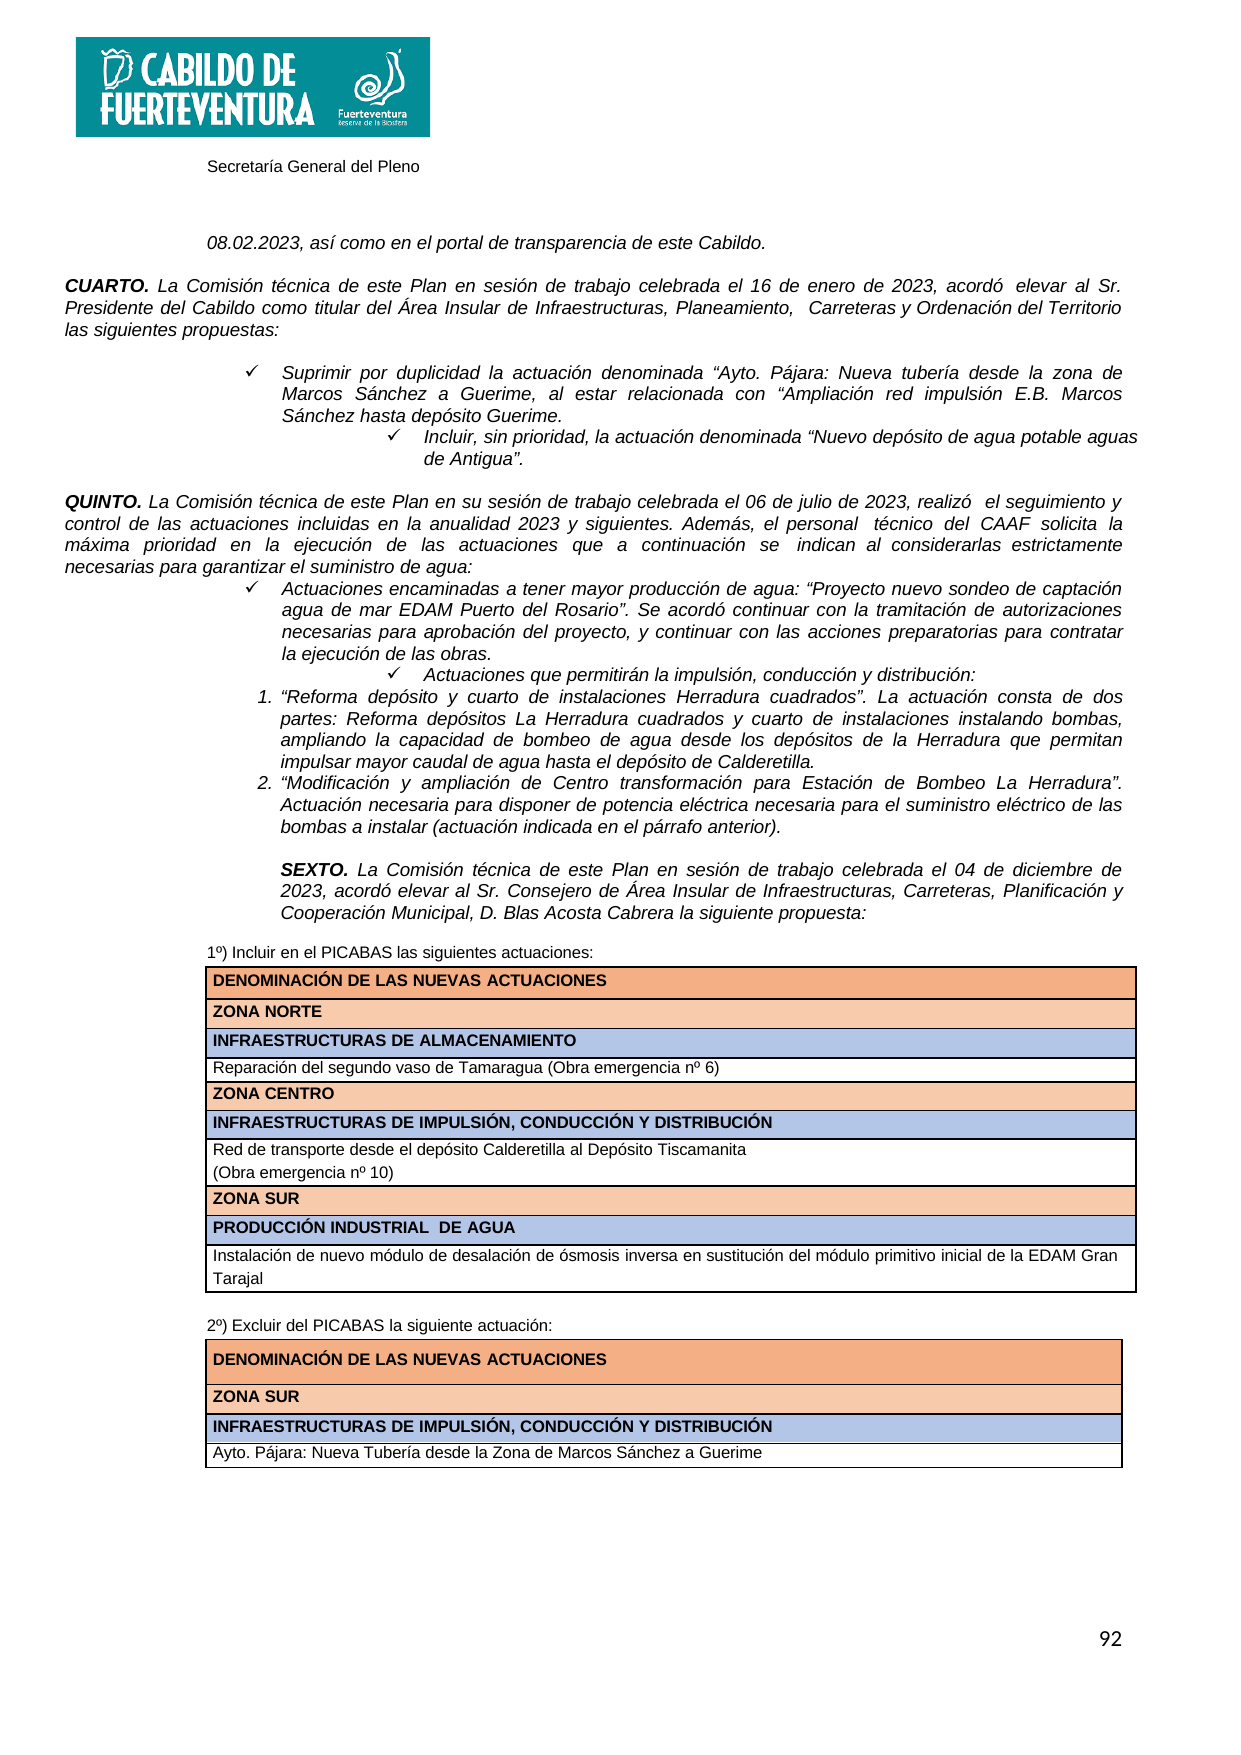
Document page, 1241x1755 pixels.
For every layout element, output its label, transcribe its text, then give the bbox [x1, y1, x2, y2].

table_cell Ayto. Pájara: Nueva Tubería desde la Zona de Marcos Sánchez a Guerime [207, 1444, 1121, 1466]
table_cell INFRAESTRUCTURAS DE IMPULSIÓN, CONDUCCIÓN Y DISTRIBUCIÓN [207, 1415, 1121, 1442]
table_cell INFRAESTRUCTURAS DE ALMACENAMIENTO [207, 1029, 1135, 1057]
table_cell ZONA SUR [207, 1187, 1135, 1215]
list Incluir, sin prioridad, la actuación denominada “Nuevo depósito de agua potable aguas de Antigua”. [386, 426, 1149, 469]
text QUINTO. La Comisión técnica de este Plan en su sesión de trabajo celebrada el 06 de julio de 2023, realizó el seguimiento y control de las actuaciones incluidas en la anualidad 2023 y siguientes. Además, el personal técnico del CAAF solicita la máxima prioridad en la ejecución de las actuaciones que a continuación se indican al considerarlas estrictamente necesarias para garantizar el suministro de agua: [64, 491, 1123, 577]
text 08.02.2023, así como en el portal de transparencia de este Cabildo. [207, 232, 1149, 254]
table_cell ZONA NORTE [207, 1000, 1135, 1028]
table_cell Instalación de nuevo módulo de desalación de ósmosis inversa en sustitución del módulo primitivo inicial de la EDAM Gran Tarajal [207, 1246, 1135, 1291]
table_cell ZONA SUR [207, 1385, 1121, 1413]
list “Modificación y ampliación de Centro transformación para Estación de Bombeo La Herradura”. Actuación necesaria para disponer de potencia eléctrica necesaria para el suministro eléctrico de las bombas a instalar (actuación indicada en el párrafo anterior). [257, 772, 1123, 837]
table_header DENOMINACIÓN DE LAS NUEVAS ACTUACIONES [207, 968, 1135, 998]
table_cell PRODUCCIÓN INDUSTRIAL DE AGUA [207, 1216, 1135, 1244]
table_cell INFRAESTRUCTURAS DE IMPULSIÓN, CONDUCCIÓN Y DISTRIBUCIÓN [207, 1111, 1135, 1138]
text 1º) Incluir en el PICABAS las siguientes actuaciones: [207, 943, 1149, 962]
list Actuaciones encaminadas a tener mayor producción de agua: “Proyecto nuevo sondeo de captación agua de mar EDAM Puerto del Rosario”. Se acordó continuar con la tramitación de autorizaciones necesarias para aprobación del proyecto, y continuar con las acciones preparatorias para contratar la ejecución de las obras. [244, 577, 1123, 664]
table_cell ZONA CENTRO [207, 1083, 1135, 1110]
table_header DENOMINACIÓN DE LAS NUEVAS ACTUACIONES [207, 1340, 1121, 1384]
text 2º) Excluir del PICABAS la siguiente actuación: [207, 1315, 1149, 1334]
text SEXTO. La Comisión técnica de este Plan en sesión de trabajo celebrada el 04 de diciembre de 2023, acordó elevar al Sr. Consejero de Área Insular de Infraestructuras, Carreteras, Planificación y Cooperación Municipal, D. Blas Acosta Cabrera la siguiente propuesta: [280, 858, 1123, 923]
text CUARTO. La Comisión técnica de este Plan en sesión de trabajo celebrada el 16 de enero de 2023, acordó elevar al Sr. Presidente del Cabildo como titular del Área Insular de Infraestructuras, Planeamiento, Carreteras y Ordenación del Territorio las siguientes propuestas: [64, 275, 1123, 340]
table_cell Red de transporte desde el depósito Calderetilla al Depósito Tiscamanita (Obra emergencia nº 10) [207, 1140, 1135, 1185]
list Suprimir por duplicidad la actuación denominada “Ayto. Pájara: Nueva tubería desde la zona de Marcos Sánchez a Guerime, al estar relacionada con “Ampliación red impulsión E.B. Marcos Sánchez hasta depósito Guerime. [244, 362, 1123, 426]
list “Reforma depósito y cuarto de instalaciones Herradura cuadrados”. La actuación consta de dos partes: Reforma depósitos La Herradura cuadrados y cuarto de instalaciones instalando bombas, ampliando la capacidad de bombeo de agua desde los depósitos de la Herradura que permitan impulsar mayor caudal de agua hasta el depósito de Calderetilla. [257, 686, 1123, 772]
table_cell Reparación del segundo vaso de Tamaragua (Obra emergencia nº 6) [207, 1059, 1135, 1081]
list Actuaciones que permitirán la impulsión, conducción y distribución: [386, 664, 1149, 685]
